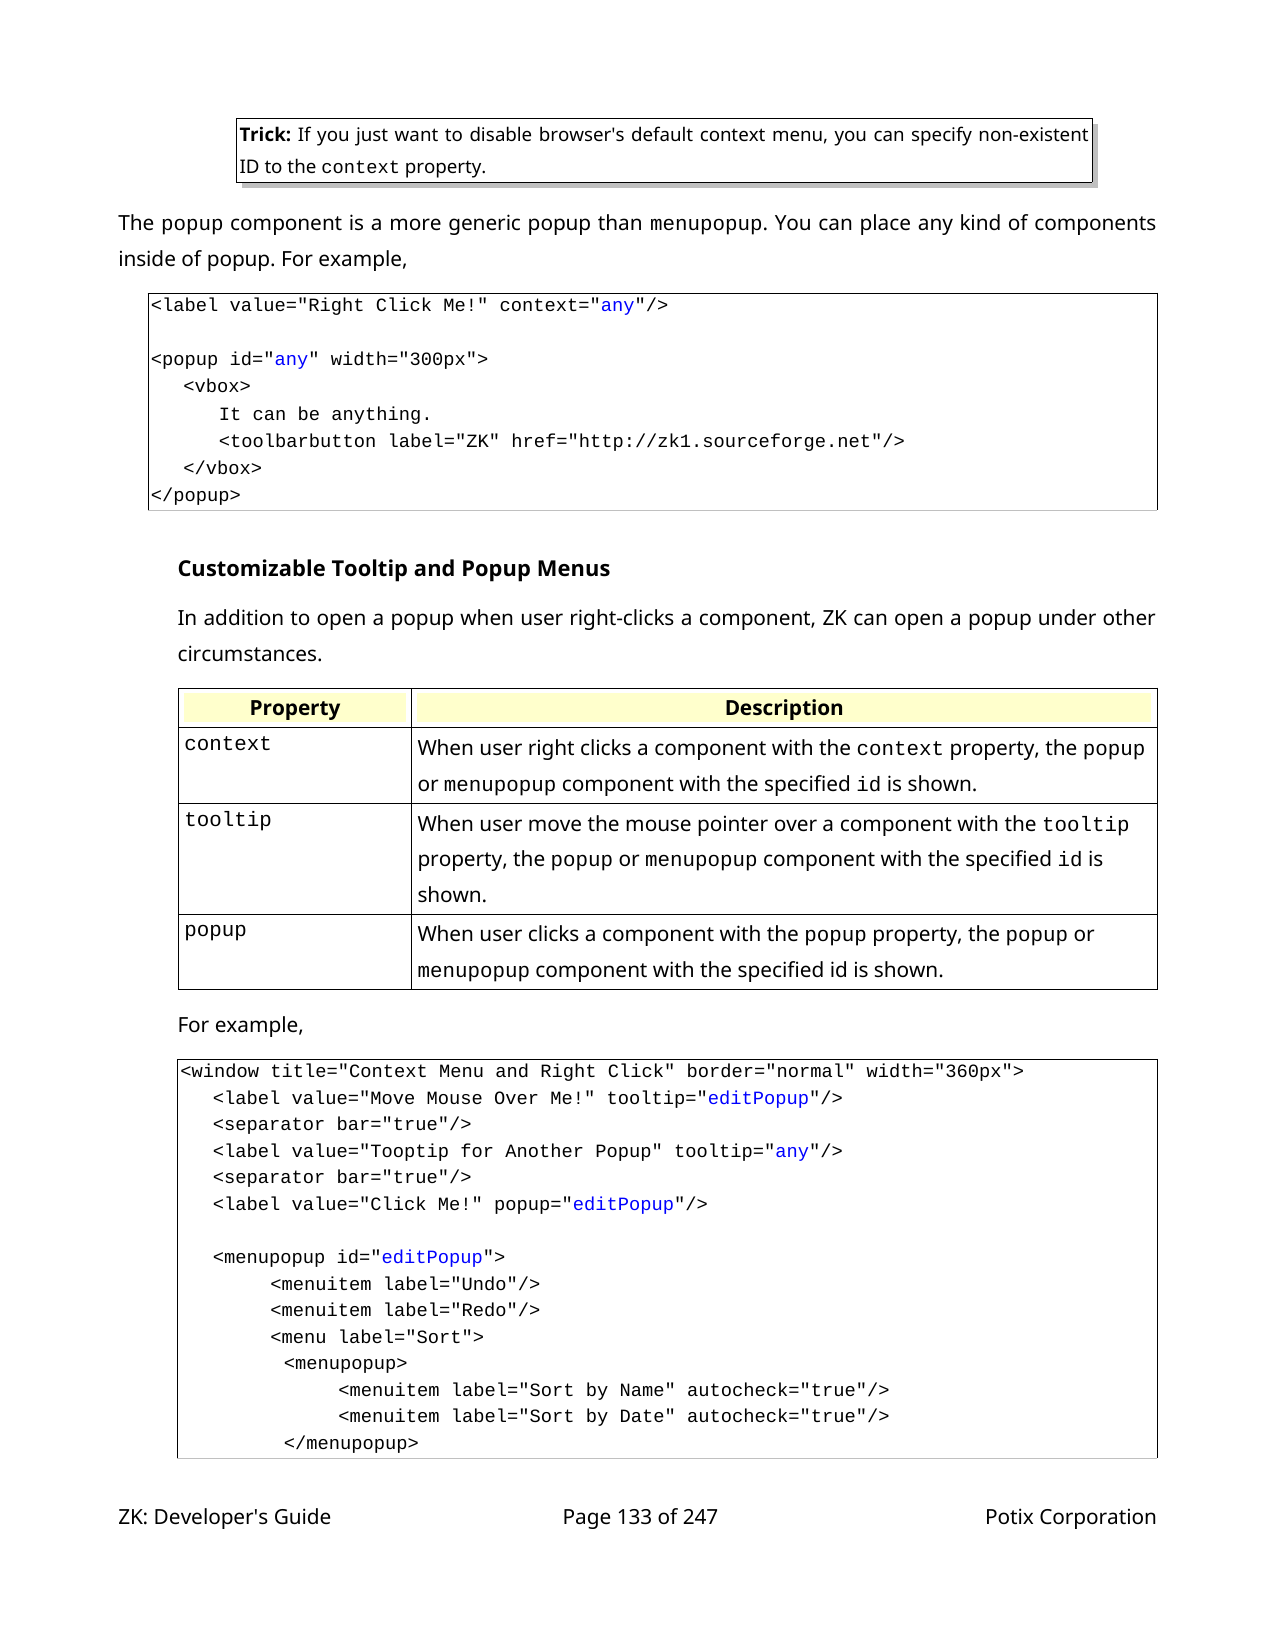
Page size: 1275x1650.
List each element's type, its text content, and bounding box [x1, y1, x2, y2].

table_cell When user right clicks a component with the context property, the popup or menupopup component with the specified id is shown. [412, 728, 1157, 803]
text It can be anything. [149, 401, 1157, 426]
text For example, [177, 1010, 1157, 1038]
text <vbox> [149, 374, 1157, 398]
table_cell When user clicks a component with the popup property, the popup or menupopup component with the specified id is shown. [412, 915, 1157, 989]
text The popup component is a more generic popup than menupopup. You can place any kind of components inside of popup. For example, [118, 208, 1157, 272]
text </popup> [149, 483, 1157, 510]
text Trick: If you just want to disable browser's default context menu, you can specify non-existent ID to the context property. [237, 119, 1092, 182]
text In addition to open a popup when user right-clicks a component, ZK can open a popup under other circumstances. [177, 603, 1157, 667]
text <window title="Context Menu and Right Click" border="normal" width="360px"> <label value="Move Mouse Over Me!" tooltip="editPopup"/> <separator bar="true"/> <label value="Tooptip for Another Popup" tooltip="any"/> <separator bar="true"/> <label value="Click Me!" popup="editPopup"/> <menupopup id="editPopup"> <menuitem label="Undo"/> <menuitem label="Redo"/> <menu label="Sort"> <menupopup> <menuitem label="Sort by Name" autocheck="true"/> <menuitem label="Sort by Date" autocheck="true"/> </menupopup> [178, 1060, 1157, 1458]
subtitle Customizable Tooltip and Popup Menus [177, 553, 1157, 583]
text <popup id="any" width="300px"> [149, 347, 1157, 371]
text <toolbarbutton label="ZK" href="http://zk1.sourceforge.net"/> [149, 429, 1157, 453]
text </vbox> [149, 456, 1157, 480]
text <label value="Right Click Me!" context="any"/> [149, 294, 1157, 317]
table_header Description [412, 689, 1157, 727]
table_cell context [179, 728, 411, 803]
table_cell tooltip [179, 804, 411, 914]
table_cell When user move the mouse pointer over a component with the tooltip property, the popup or menupopup component with the specified id is shown. [412, 804, 1157, 914]
table_header Property [179, 689, 411, 727]
table_cell popup [179, 915, 411, 989]
